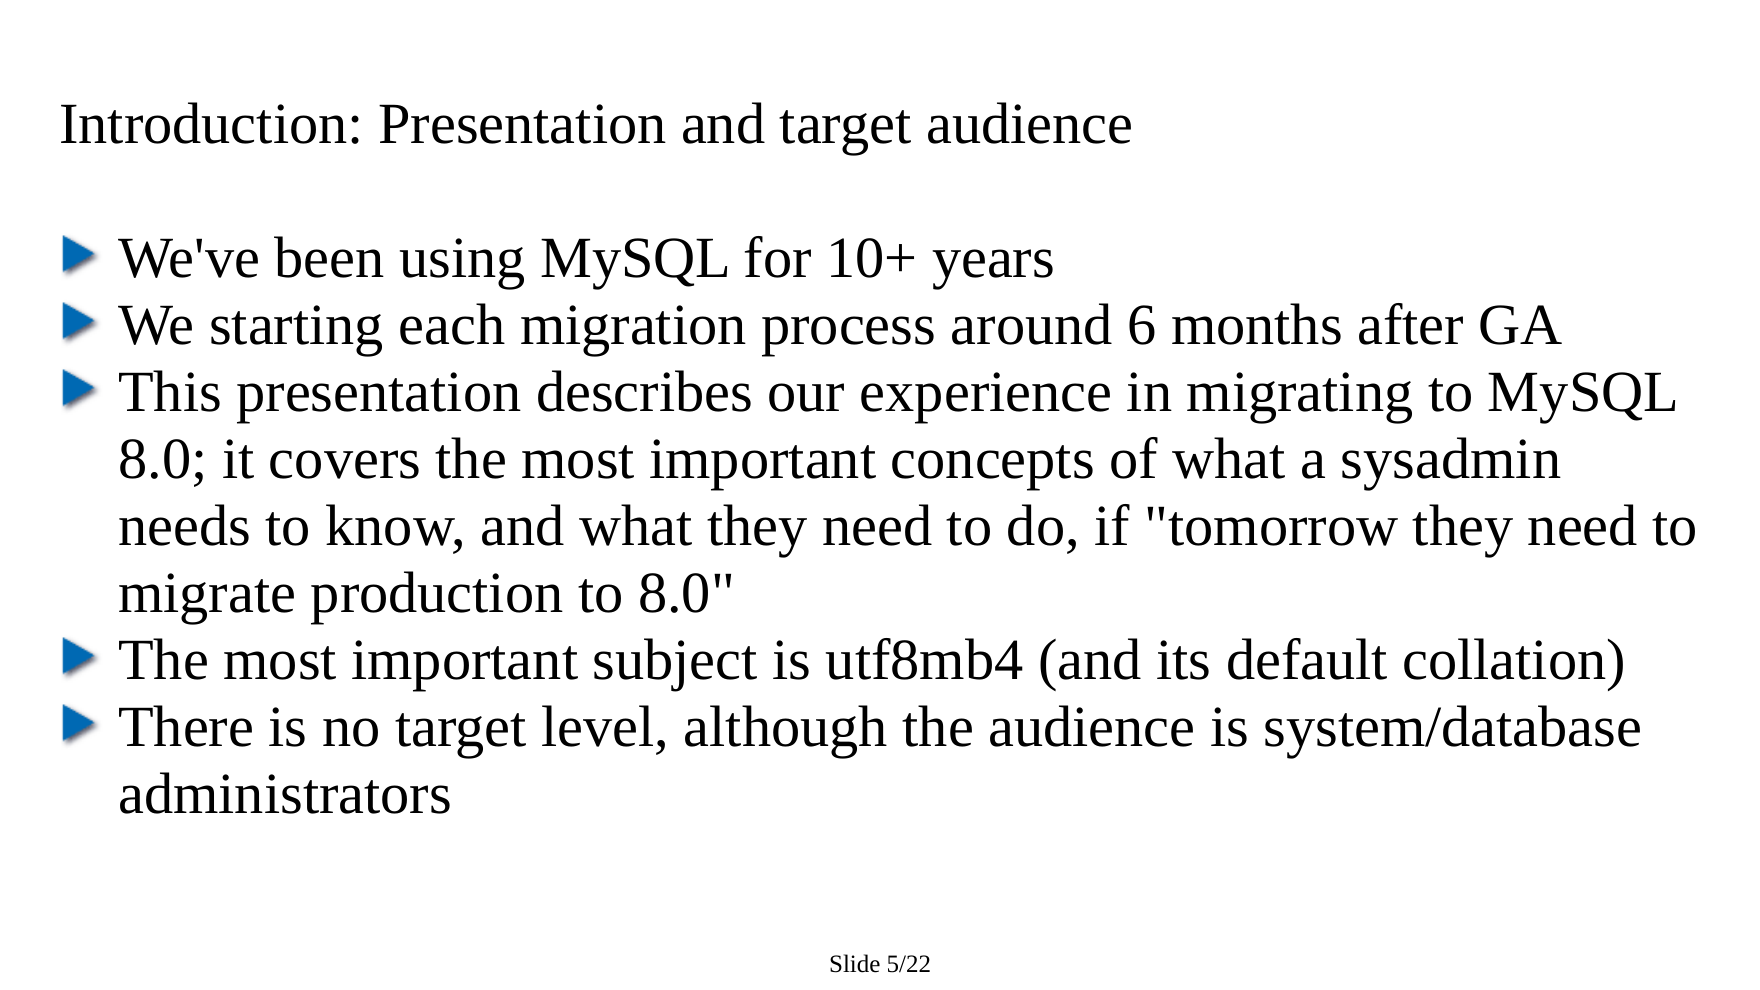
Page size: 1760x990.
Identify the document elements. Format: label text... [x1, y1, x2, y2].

picture [60, 298, 104, 349]
list There is no target level, although the audience is system/database administrators [59, 692, 1701, 826]
picture [60, 231, 104, 282]
text Introduction: Presentation and target audience [59, 88, 1701, 156]
list This presentation describes our experience in migrating to MySQL 8.0; it covers the most important concepts of what a sysadmin needs to know, and what they need to do, if "tomorrow they need to migrate production to 8.0" [59, 357, 1701, 625]
picture [60, 365, 104, 416]
list The most important subject is utf8mb4 (and its default collation) [59, 625, 1701, 692]
picture [60, 633, 104, 684]
list We've been using MySQL for 10+ years [59, 223, 1701, 290]
picture [60, 700, 104, 751]
list We starting each migration process around 6 months after GA [59, 290, 1701, 357]
